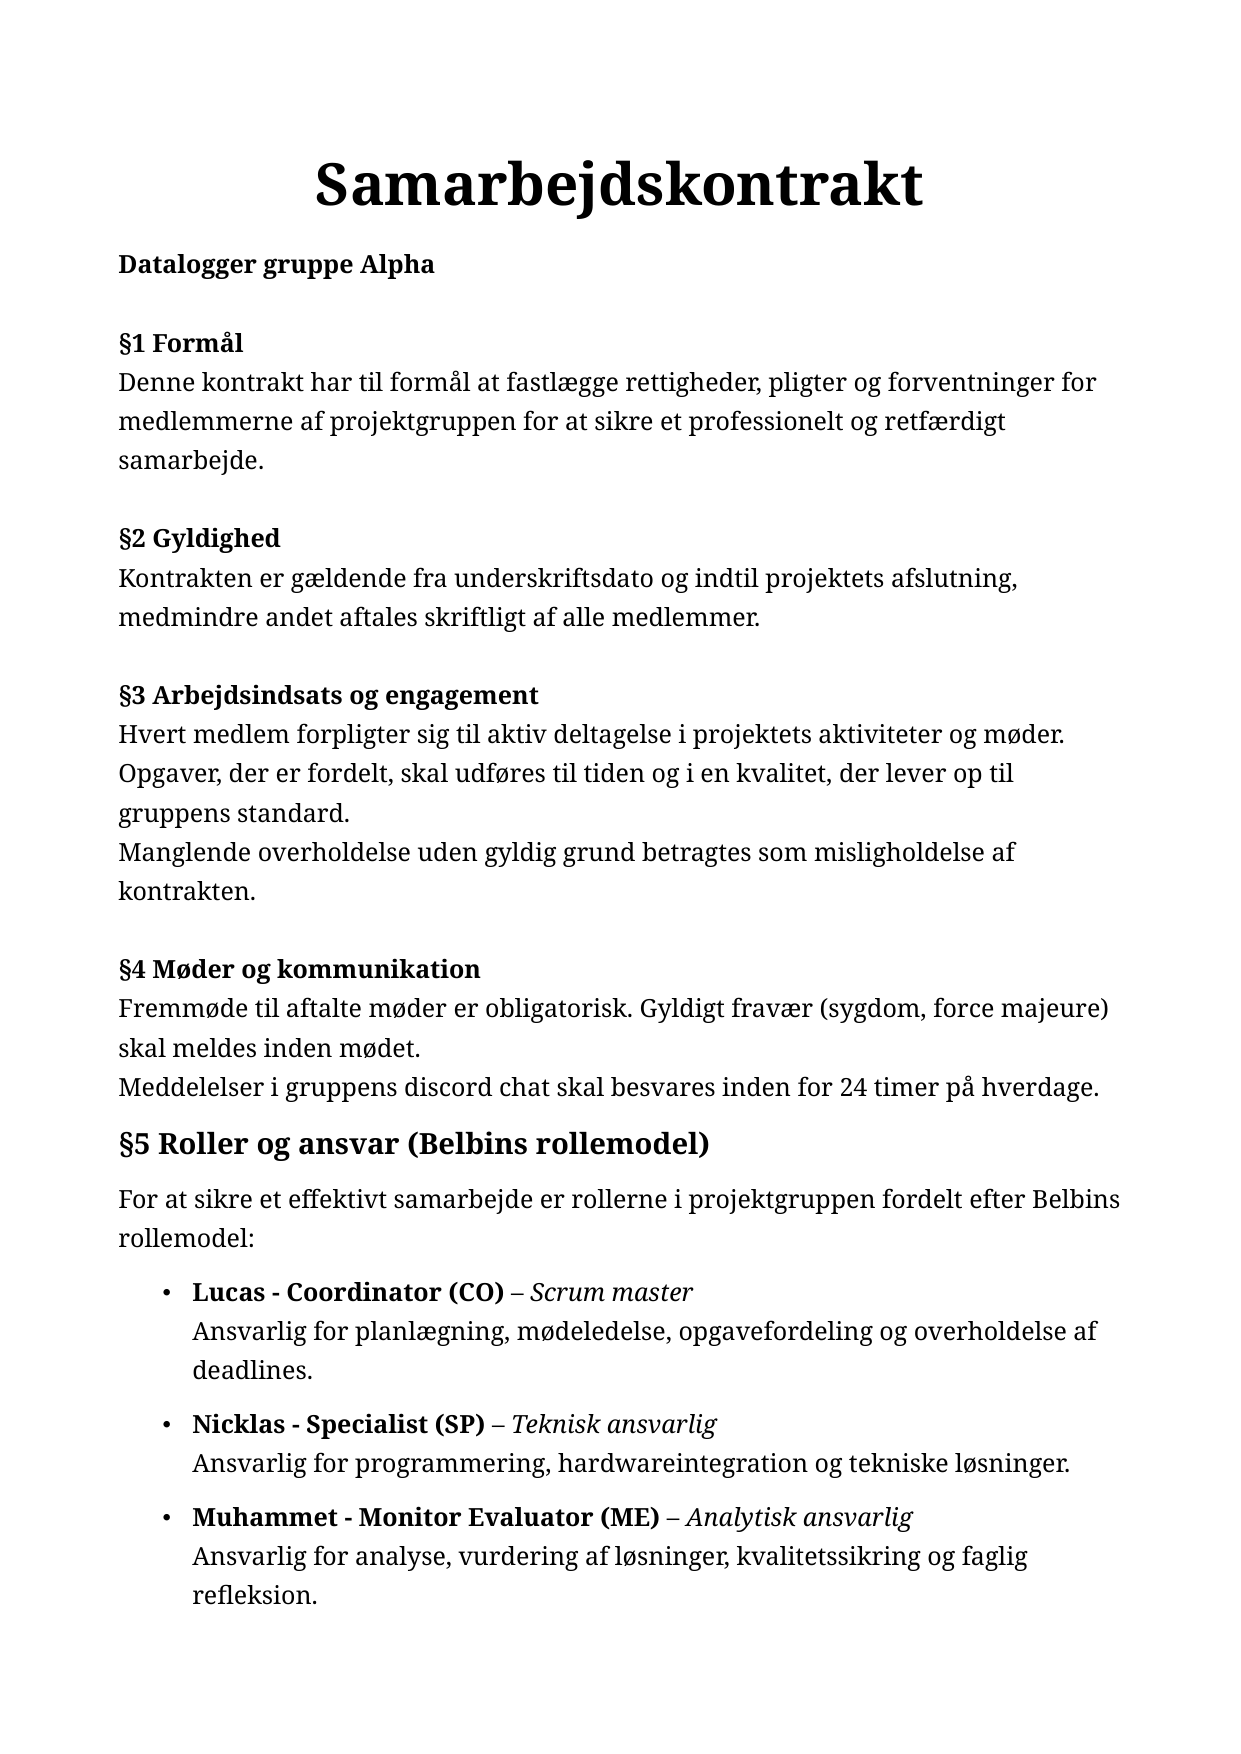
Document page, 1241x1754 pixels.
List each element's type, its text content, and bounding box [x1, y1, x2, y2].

text For at sikre et effektivt samarbejde er rollerne i projektgruppen fordelt efter Belbins rollemodel: [118, 1181, 1122, 1254]
list Muhammet - Monitor Evaluator (ME) – Analytisk ansvarlig Ansvarlig for analyse, vurdering af løsninger, kvalitetssikring og faglig refleksion. [162, 1499, 1122, 1612]
text Denne kontrakt har til formål at fastlægge rettigheder, pligter og forventninger for medlemmerne af projektgruppen for at sikre et professionelt og retfærdigt samarbejde. [118, 364, 1122, 477]
list Lucas - Coordinator (CO) – Scrum master Ansvarlig for planlægning, mødeledelse, opgavefordeling og overholdelse af deadlines. [162, 1274, 1122, 1387]
text Hvert medlem forpligter sig til aktiv deltagelse i projektets aktiviteter og møder. [118, 717, 1122, 751]
title Samarbejdskontrakt [118, 143, 1122, 223]
text §4 Møder og kommunikation [118, 952, 1122, 986]
text Kontrakten er gældende fra underskriftsdato og indtil projektets afslutning, medmindre andet aftales skriftligt af alle medlemmer. [118, 560, 1122, 633]
subtitle §5 Roller og ansvar (Belbins rollemodel) [118, 1123, 1122, 1163]
text Manglende overholdelse uden gyldig grund betragtes som misligholdelse af kontrakten. [118, 834, 1122, 908]
text Datalogger gruppe Alpha [118, 247, 1122, 281]
text Fremmøde til aftalte møder er obligatorisk. Gyldigt fravær (sygdom, force majeure) skal meldes inden mødet. [118, 991, 1122, 1064]
text Meddelelser i gruppens discord chat skal besvares inden for 24 timer på hverdage. [118, 1069, 1122, 1103]
text §1 Formål [118, 325, 1122, 359]
text Opgaver, der er fordelt, skal udføres til tiden og i en kvalitet, der lever op til gruppens standard. [118, 756, 1122, 829]
text §2 Gyldighed [118, 521, 1122, 555]
list Nicklas - Specialist (SP) – Teknisk ansvarlig Ansvarlig for programmering, hardwareintegration og tekniske løsninger. [162, 1406, 1122, 1479]
text §3 Arbejdsindsats og engagement [118, 678, 1122, 712]
